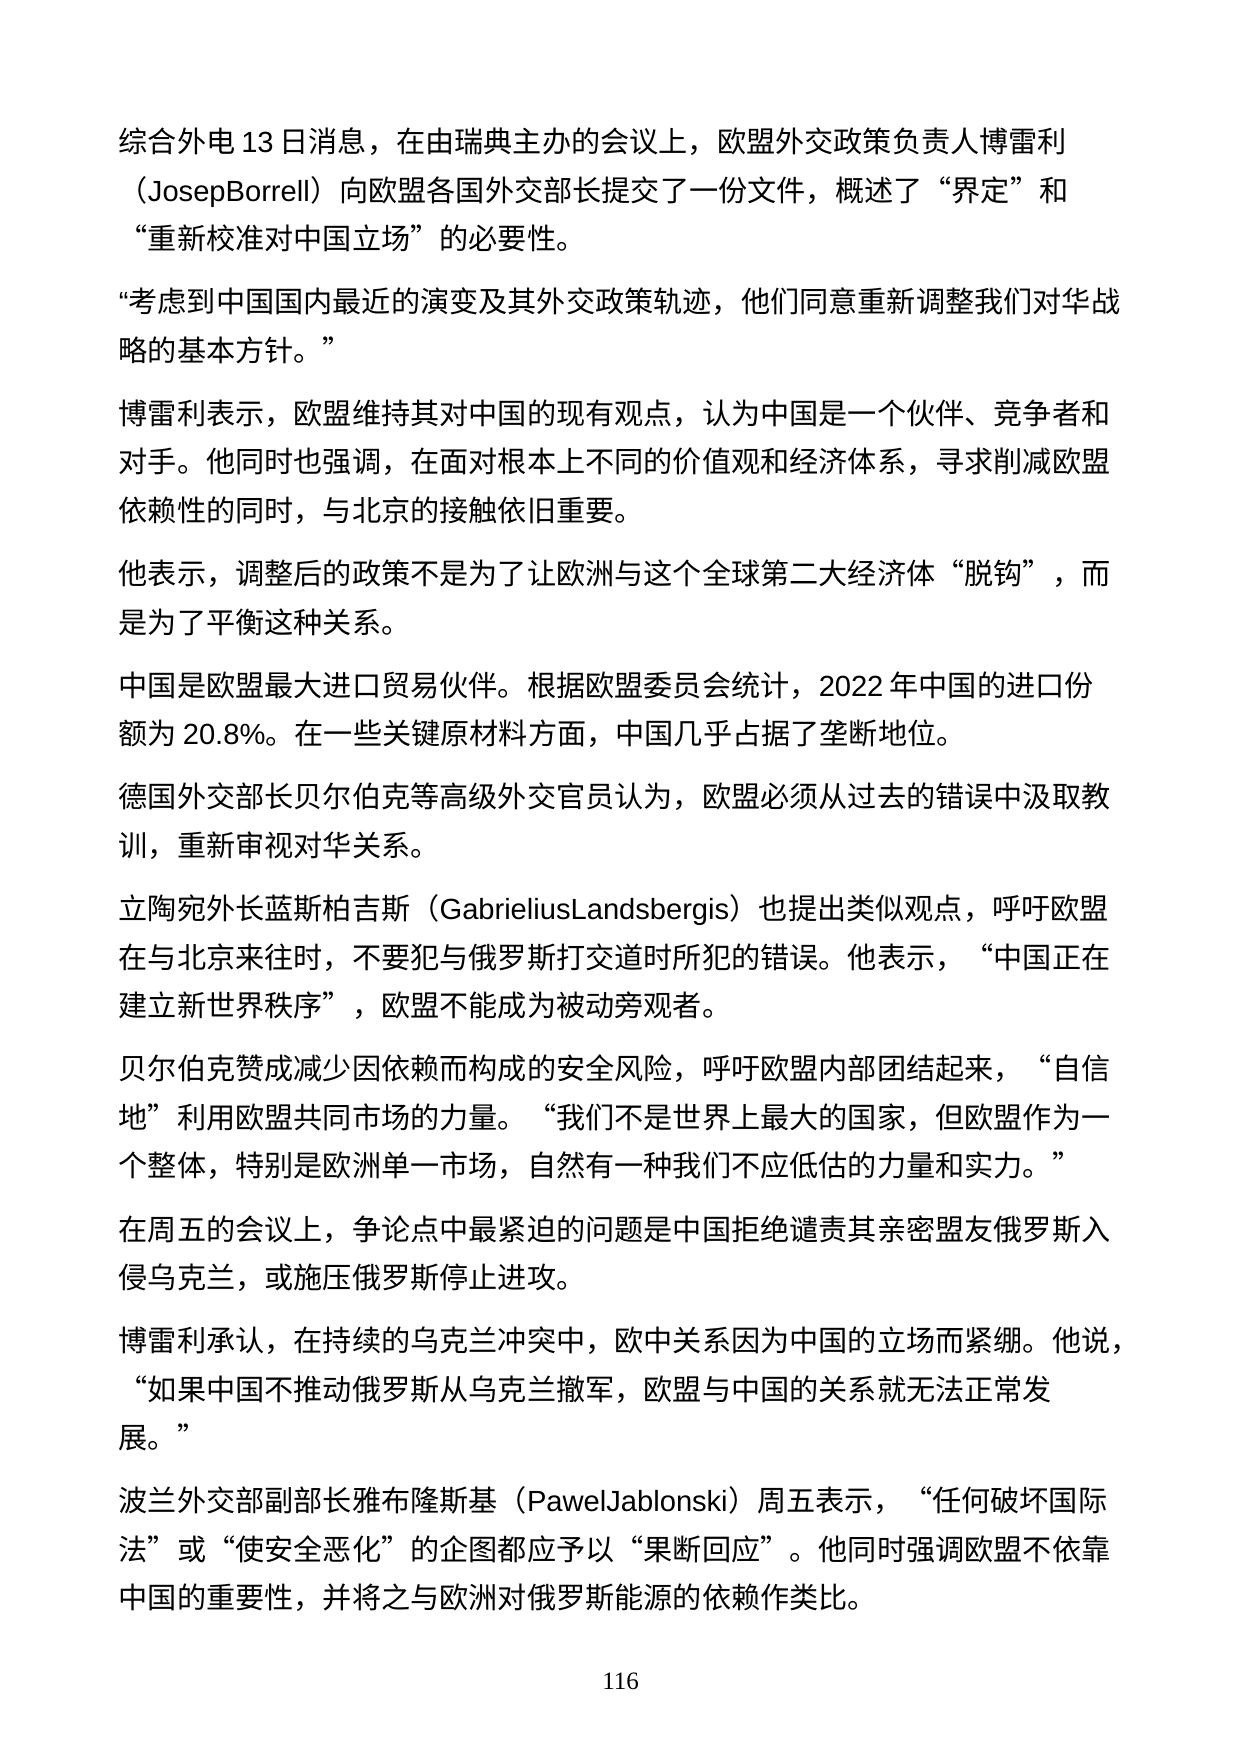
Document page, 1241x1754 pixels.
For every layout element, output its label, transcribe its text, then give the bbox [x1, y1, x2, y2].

text 贝尔伯克赞成减少因依赖而构成的安全风险，呼吁欧盟内部团结起来，“自信地”利用欧盟共同市场的力量。“我们不是世界上最大的国家，但欧盟作为一个整体，特别是欧洲单一市场，自然有一种我们不应低估的力量和实力。” [118, 1046, 1122, 1185]
text “考虑到中国国内最近的演变及其外交政策轨迹，他们同意重新调整我们对华战略的基本方针。” [118, 279, 1122, 369]
text 博雷利承认，在持续的乌克兰冲突中，欧中关系因为中国的立场而紧绷。他说，“如果中国不推动俄罗斯从乌克兰撤军，欧盟与中国的关系就无法正常发展。” [118, 1318, 1122, 1457]
text 在周五的会议上，争论点中最紧迫的问题是中国拒绝谴责其亲密盟友俄罗斯入侵乌克兰，或施压俄罗斯停止进攻。 [118, 1206, 1122, 1297]
text 波兰外交部副部长雅布隆斯基（PawelJablonski）周五表示，“任何破坏国际法”或“使安全恶化”的企图都应予以“果断回应”。他同时强调欧盟不依靠中国的重要性，并将之与欧洲对俄罗斯能源的依赖作类比。 [118, 1478, 1122, 1617]
text 综合外电13日消息，在由瑞典主办的会议上，欧盟外交政策负责人博雷利（JosepBorrell）向欧盟各国外交部长提交了一份文件，概述了“界定”和“重新校准对中国立场”的必要性。 [118, 118, 1122, 258]
text 立陶宛外长蓝斯柏吉斯（GabrieliusLandsbergis）也提出类似观点，呼吁欧盟在与北京来往时，不要犯与俄罗斯打交道时所犯的错误。他表示，“中国正在建立新世界秩序”，欧盟不能成为被动旁观者。 [118, 886, 1122, 1025]
text 博雷利表示，欧盟维持其对中国的现有观点，认为中国是一个伙伴、竞争者和对手。他同时也强调，在面对根本上不同的价值观和经济体系，寻求削减欧盟依赖性的同时，与北京的接触依旧重要。 [118, 390, 1122, 530]
text 德国外交部长贝尔伯克等高级外交官员认为，欧盟必须从过去的错误中汲取教训，重新审视对华关系。 [118, 774, 1122, 865]
text 他表示，调整后的政策不是为了让欧洲与这个全球第二大经济体“脱钩”，而是为了平衡这种关系。 [118, 551, 1122, 641]
text 中国是欧盟最大进口贸易伙伴。根据欧盟委员会统计，2022年中国的进口份额为20.8%。在一些关键原材料方面，中国几乎占据了垄断地位。 [118, 662, 1122, 753]
